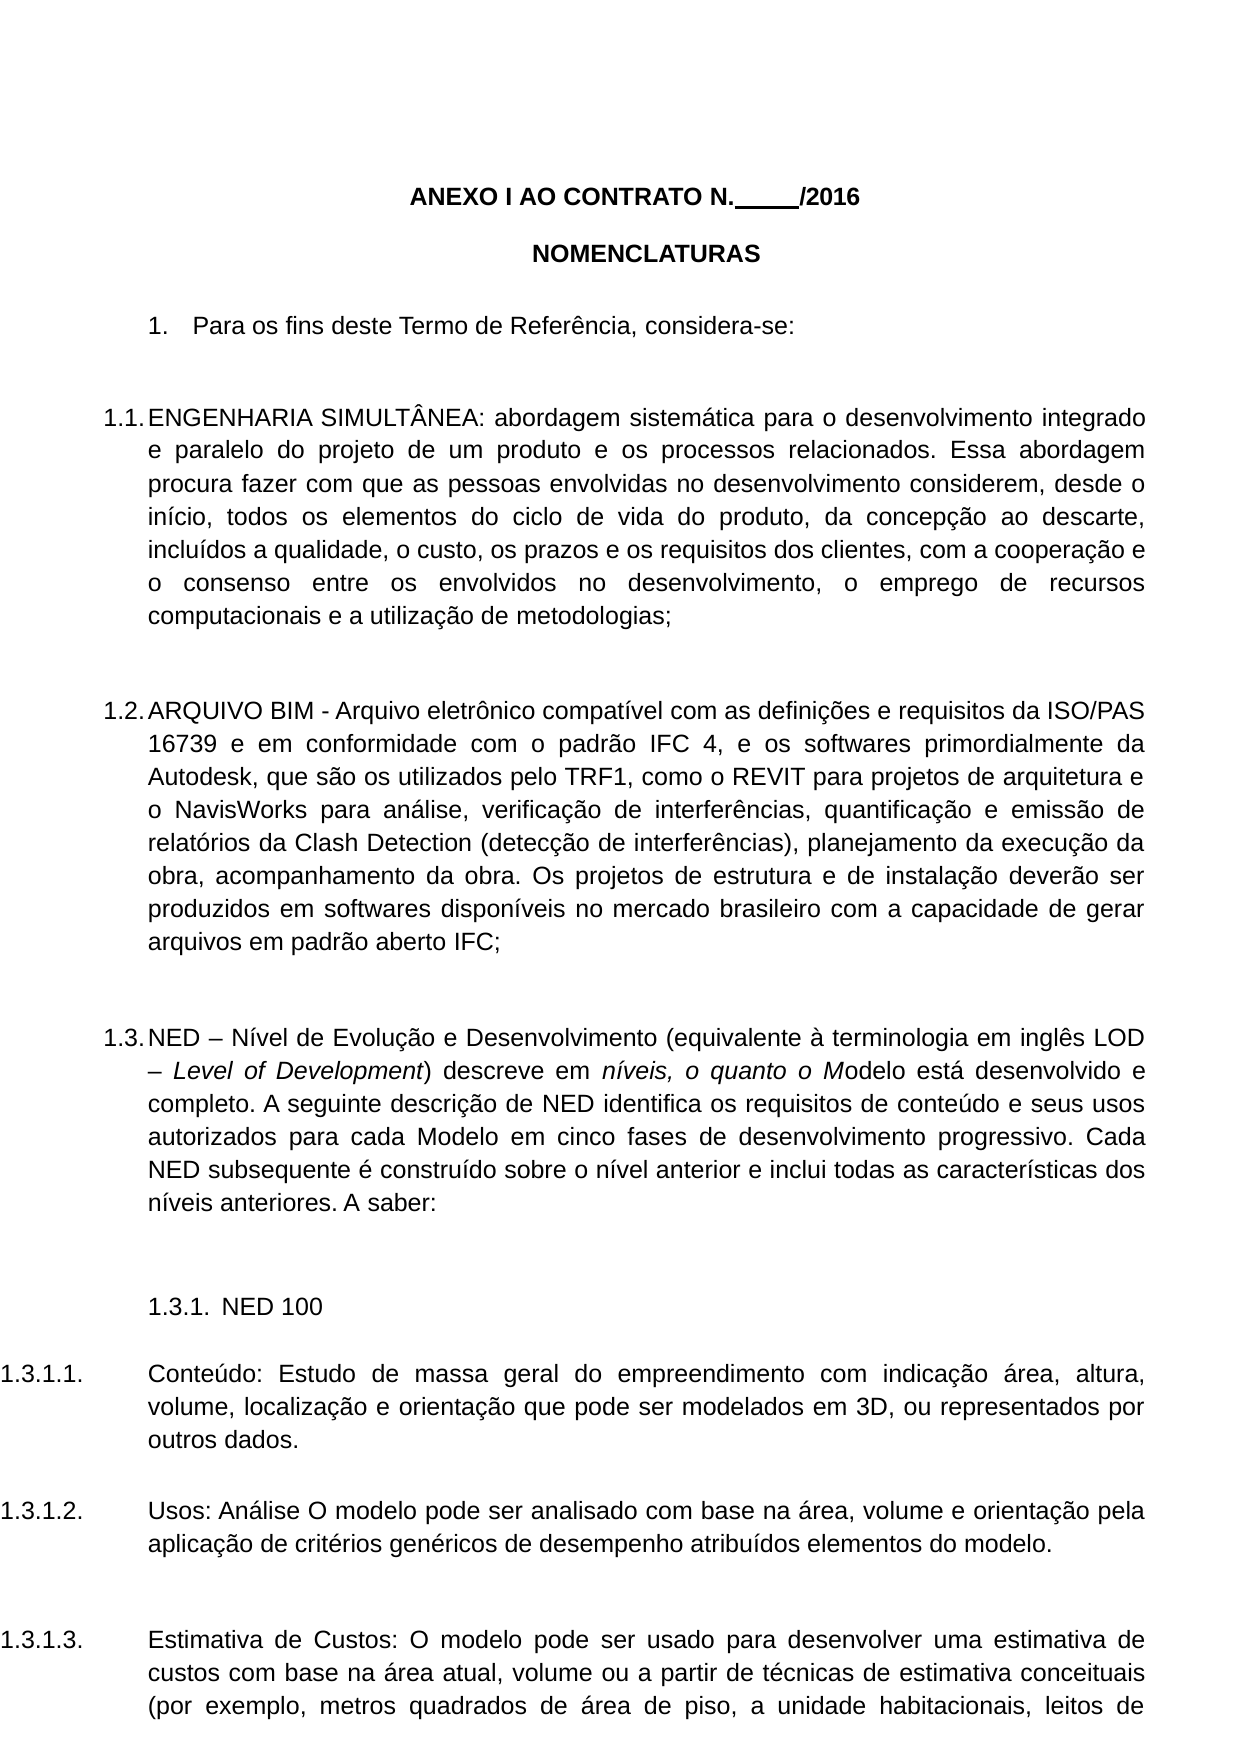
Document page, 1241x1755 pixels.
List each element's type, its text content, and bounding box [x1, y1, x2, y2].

list Conteúdo: Estudo de massa geral do empreendimento com indicação área, altura, volume, localização e orientação que pode ser modelados em 3D, ou representados por outros dados. [135, 1359, 1147, 1454]
list Estimativa de Custos: O modelo pode ser usado para desenvolver uma estimativa de custos com base na área atual, volume ou a partir de técnicas de estimativa conceituais (por exemplo, metros quadrados de área de piso, a unidade habitacionais, leitos de [135, 1624, 1147, 1719]
list ENGENHARIA SIMULTÂNEA: abordagem sistemática para o desenvolvimento integrado e paralelo do projeto de um produto e os processos relacionados. Essa abordagem procura fazer com que as pessoas envolvidas no desenvolvimento considerem, desde o início, todos os elementos do ciclo de vida do produto, da concepção ao descarte, incluídos a qualidade, o custo, os prazos e os requisitos dos clientes, com a cooperação e o consenso entre os envolvidos no desenvolvimento, o emprego de recursos computacionais e a utilização de metodologias; [135, 402, 1147, 629]
list Usos: Análise O modelo pode ser analisado com base na área, volume e orientação pela aplicação de critérios genéricos de desempenho atribuídos elementos do modelo. [135, 1496, 1147, 1558]
list Para os fins deste Termo de Referência, considera-se: [148, 302, 1163, 340]
list NED – Nível de Evolução e Desenvolvimento (equivalente à terminologia em inglês LOD – Level of Development) descreve em níveis, o quanto o Modelo está desenvolvido e completo. A seguinte descrição de NED identifica os requisitos de conteúdo e seus usos autorizados para cada Modelo em cinco fases de desenvolvimento progressivo. Cada NED subsequente é construído sobre o nível anterior e inclui todas as características dos níveis anteriores. A saber: [135, 1023, 1147, 1217]
list ARQUIVO BIM - Arquivo eletrônico compatível com as definições e requisitos da ISO/PAS 16739 e em conformidade com o padrão IFC 4, e os softwares primordialmente da Autodesk, que são os utilizados pelo TRF1, como o REVIT para projetos de arquitetura e o NavisWorks para análise, verificação de interferências, quantificação e emissão de relatórios da Clash Detection (detecção de interferências), planejamento da execução da obra, acompanhamento da obra. Os projetos de estrutura e de instalação deverão ser produzidos em softwares disponíveis no mercado brasileiro com a capacidade de gerar arquivos em padrão aberto IFC; [135, 696, 1146, 956]
list NED 100 [148, 1283, 1163, 1321]
text ANEXO I AO CONTRATO N. /2016 NOMENCLATURAS [409, 182, 891, 268]
